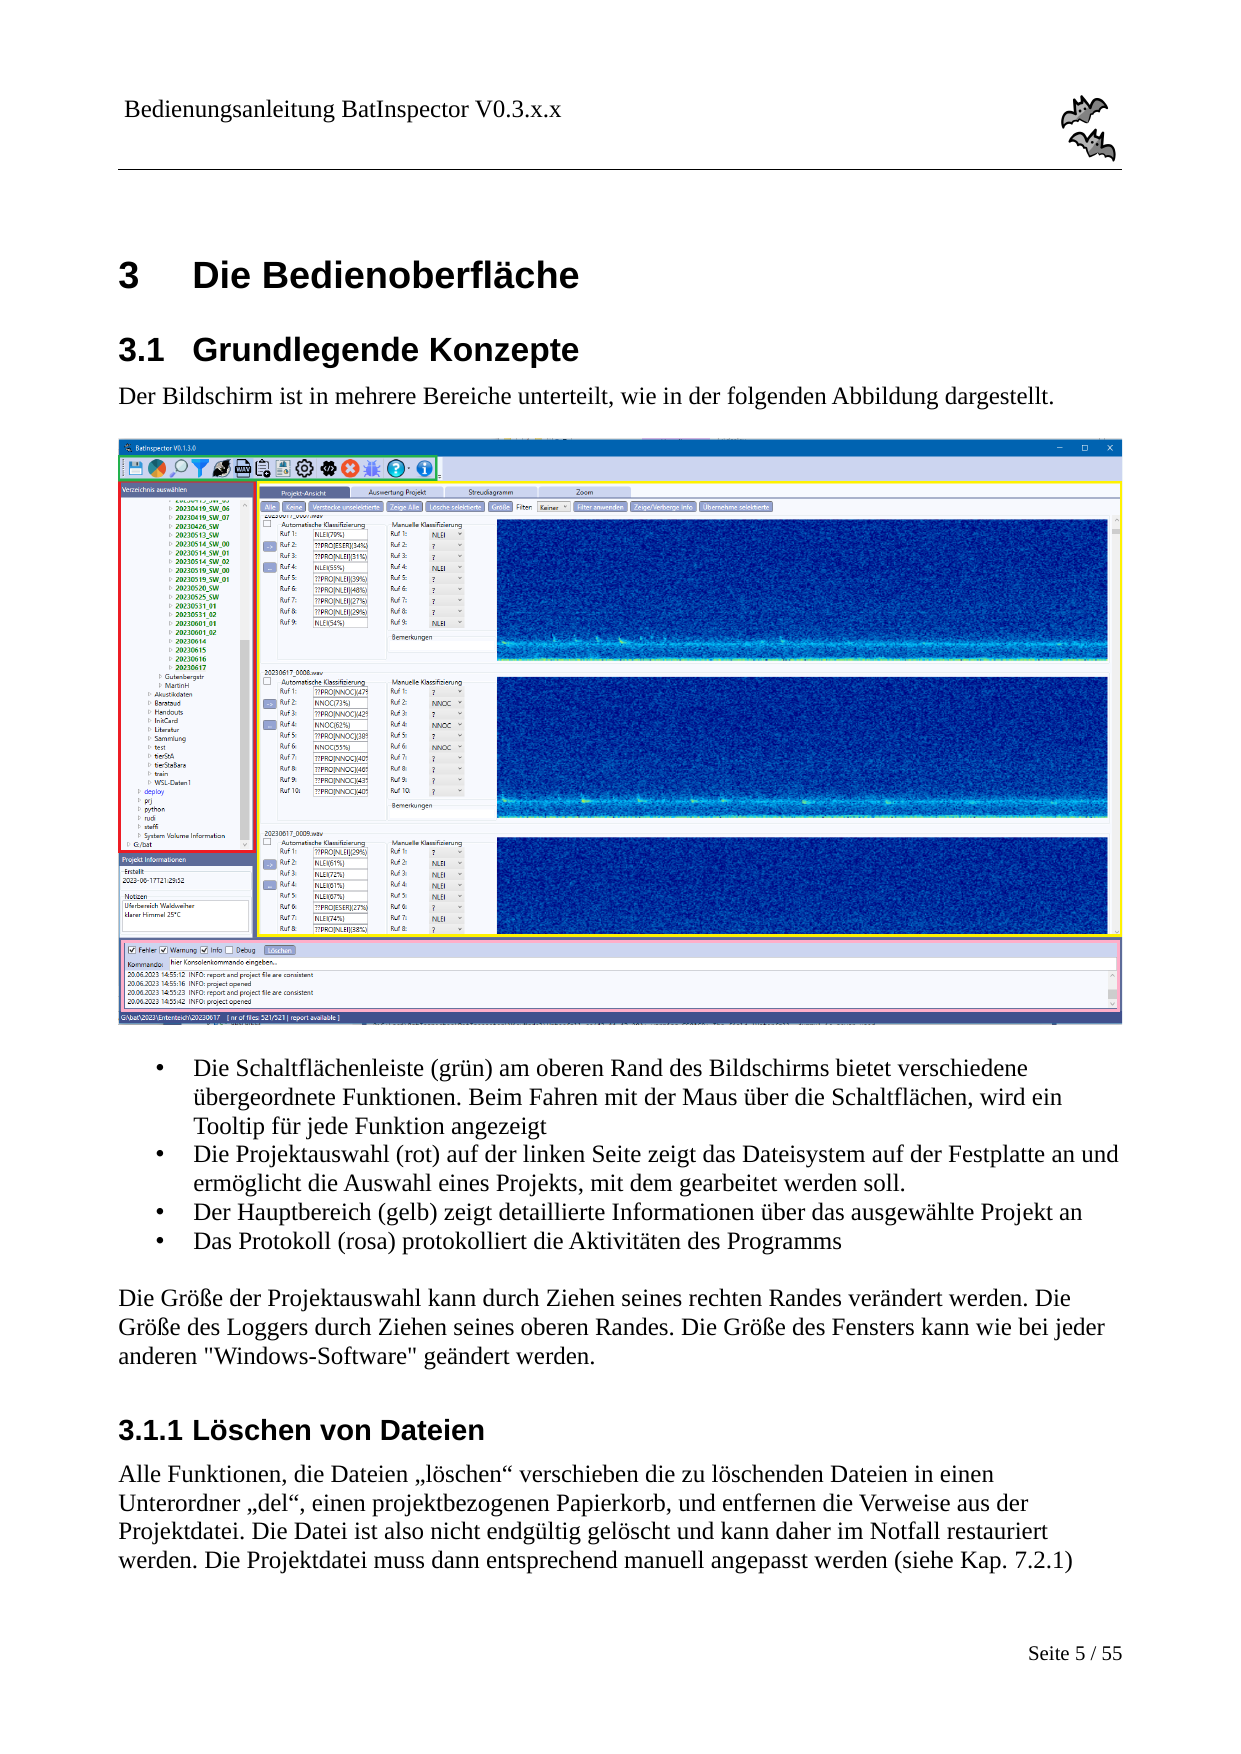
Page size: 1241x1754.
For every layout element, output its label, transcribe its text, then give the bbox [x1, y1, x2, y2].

list Das Protokoll (rosa) protokolliert die Aktivitäten des Programms [156, 1226, 1122, 1254]
list Der Hauptbereich (gelb) zeigt detaillierte Informationen über das ausgewählte Projekt an [156, 1197, 1122, 1226]
subtitle Löschen von Dateien [118, 1413, 1122, 1446]
text Alle Funktionen, die Dateien „löschen“ verschieben die zu löschenden Dateien in einen Unterordner „del“, einen projektbezogenen Papierkorb, und entfernen die Verweise aus der Projektdatei. Die Datei ist also nicht endgültig gelöscht und kann daher im Notfall restauriert werden. Die Projektdatei muss dann entsprechend manuell angepasst werden (siehe Kap. 7.2.1) [118, 1459, 1122, 1574]
list Die Projektauswahl (rot) auf der linken Seite zeigt das Dateisystem auf der Festplatte an und ermöglicht die Auswahl eines Projekts, mit dem gearbeitet werden soll. [156, 1139, 1122, 1197]
subtitle Grundlegende Konzepte [118, 330, 1122, 369]
subtitle Die Bedienoberfläche [118, 253, 1122, 297]
list Die Schaltflächenleiste (grün) am oberen Rand des Bildschirms bietet verschiedene übergeordnete Funktionen. Beim Fahren mit der Maus über die Schaltflächen, wird ein Tooltip für jede Funktion angezeigt [156, 1053, 1122, 1139]
text Die Größe der Projektauswahl kann durch Ziehen seines rechten Randes verändert werden. Die Größe des Loggers durch Ziehen seines oberen Randes. Die Größe des Fensters kann wie bei jeder anderen "Windows-Software" geändert werden. [118, 1283, 1122, 1369]
picture [118, 438, 1123, 1025]
picture [1057, 95, 1120, 162]
text Der Bildschirm ist in mehrere Bereiche unterteilt, wie in der folgenden Abbildung dargestellt. [118, 381, 1122, 410]
